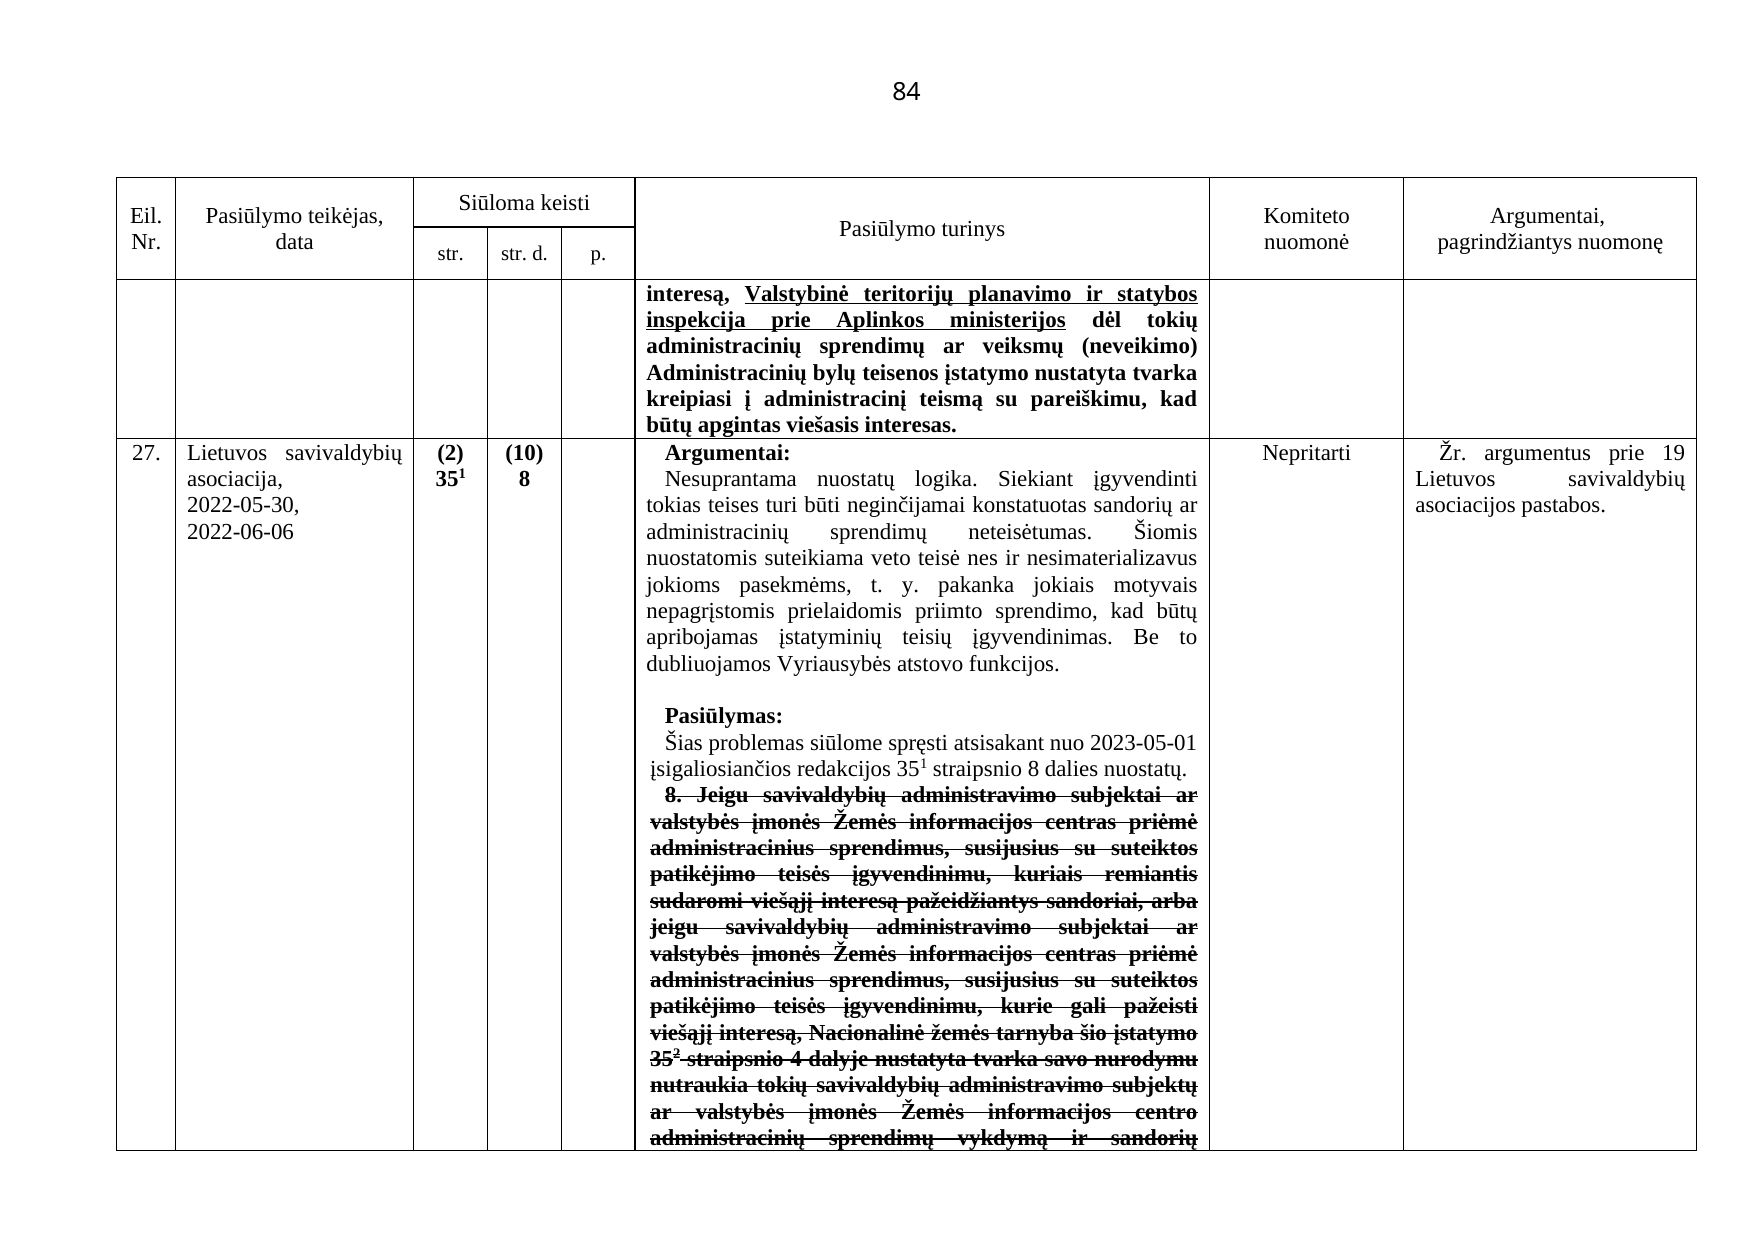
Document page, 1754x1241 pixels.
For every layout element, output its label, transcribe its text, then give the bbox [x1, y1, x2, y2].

table_header Eil. Nr. [117, 178, 175, 279]
table_cell Nepritarti [1210, 439, 1403, 1150]
table_cell (10) 8 [488, 439, 561, 1150]
table_header Argumentai, pagrindžiantys nuomonę [1404, 178, 1696, 279]
table_cell (2) 351 [414, 439, 487, 1150]
table_cell Žr. argumentus prie 19 Lietuvos savivaldybių asociacijos pastabos. [1404, 439, 1696, 1150]
table_cell [488, 280, 561, 438]
table_cell [176, 280, 413, 438]
table_cell [1404, 280, 1696, 438]
table_cell [117, 280, 175, 438]
table_cell [414, 280, 487, 438]
table_cell 27. [117, 439, 175, 1150]
table_header Pasiūlymo teikėjas, data [176, 178, 413, 279]
table_cell Lietuvos savivaldybių asociacija, 2022-05-30, 2022-06-06 [176, 439, 413, 1150]
table_cell str. d. [488, 228, 561, 279]
table_cell Argumentai: Nesuprantama nuostatų logika. Siekiant įgyvendinti tokias teises turi būti neginčijamai konstatuotas sandorių ar administracinių sprendimų neteisėtumas. Šiomis nuostatomis suteikiama veto teisė nes ir nesimaterializavus jokioms pasekmėms, t. y. pakanka jokiais motyvais nepagrįstomis prielaidomis priimto sprendimo, kad būtų apribojamas įstatyminių teisių įgyvendinimas. Be to dubliuojamos Vyriausybės atstovo funkcijos. Pasiūlymas: Šias problemas siūlome spręsti atsisakant nuo 2023-05-01 įsigaliosiančios redakcijos 351 straipsnio 8 dalies nuostatų. 8. Jeigu savivaldybių administravimo subjektai ar valstybės įmonės Žemės informacijos centras priėmė administracinius sprendimus, susijusius su suteiktos patikėjimo teisės įgyvendinimu, kuriais remiantis sudaromi viešąjį interesą pažeidžiantys sandoriai, arba jeigu savivaldybių administravimo subjektai ar valstybės įmonės Žemės informacijos centras priėmė administracinius sprendimus, susijusius su suteiktos patikėjimo teisės įgyvendinimu, kurie gali pažeisti viešąjį interesą, Nacionalinė žemės tarnyba šio įstatymo 352 straipsnio 4 dalyje nustatyta tvarka savo nurodymu nutraukia tokių savivaldybių administravimo subjektų ar valstybės įmonės Žemės informacijos centro administracinių sprendimų vykdymą ir sandorių [636, 439, 1209, 1150]
table_cell [562, 439, 634, 1150]
table_cell interesą, Valstybinė teritorijų planavimo ir statybos inspekcija prie Aplinkos ministerijos dėl tokių administracinių sprendimų ar veiksmų (neveikimo) Administracinių bylų teisenos įstatymo nustatyta tvarka kreipiasi į administracinį teismą su pareiškimu, kad būtų apgintas viešasis interesas. [636, 280, 1209, 438]
table_header Siūloma keisti [414, 178, 634, 226]
table_cell [562, 280, 634, 438]
table_cell p. [562, 228, 634, 279]
table_cell str. [414, 228, 487, 279]
table_cell [1210, 280, 1403, 438]
table_header Pasiūlymo turinys [636, 178, 1209, 279]
table_header Komiteto nuomonė [1210, 178, 1403, 279]
